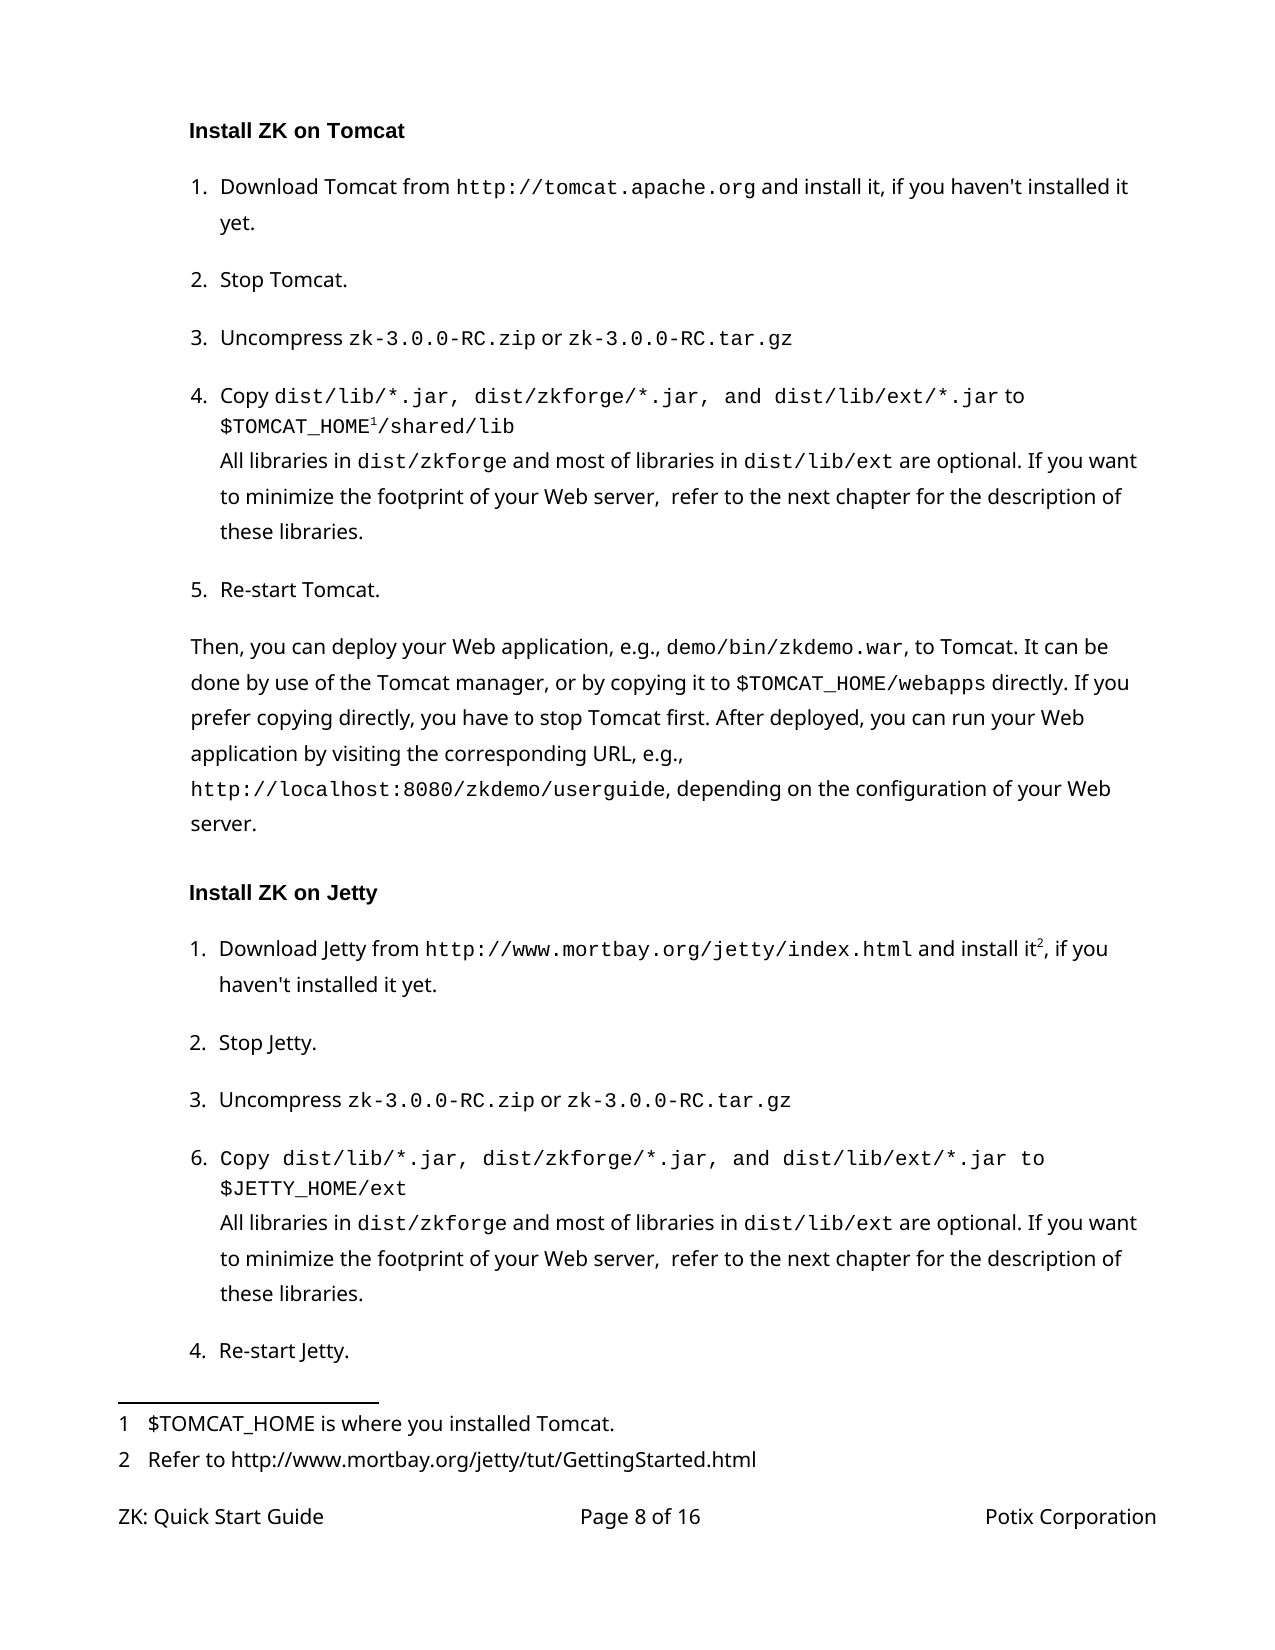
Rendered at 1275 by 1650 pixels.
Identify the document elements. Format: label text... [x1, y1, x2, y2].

text Then, you can deploy your Web application, e.g., demo/bin/zkdemo.war, to Tomcat. It can be done by use of the Tomcat manager, or by copying it to $TOMCAT_HOME/webapps directly. If you prefer copying directly, you have to stop Tomcat first. After deployed, you can run your Web application by visiting the corresponding URL, e.g., http://localhost:8080/zkdemo/userguide, depending on the configuration of your Web server. [190, 632, 1157, 838]
list Copy dist/lib/*.jar, dist/zkforge/*.jar, and dist/lib/ext/*.jar to $JETTY_HOME/ext All libraries in dist/zkforge and most of libraries in dist/lib/ext are optional. If you want to minimize the footprint of your Web server, refer to the next chapter for the description of these libraries. [190, 1143, 1157, 1307]
list Uncompress zk-3.0.0-RC.zip or zk-3.0.0-RC.tar.gz [190, 323, 1157, 352]
subtitle Install ZK on Jetty [189, 880, 1157, 905]
list Stop Jetty. [189, 1028, 1157, 1056]
list Download Tomcat from http://tomcat.apache.org and install it, if you haven't installed it yet. [190, 172, 1157, 236]
list Stop Tomcat. [190, 266, 1157, 294]
list Uncompress zk-3.0.0-RC.zip or zk-3.0.0-RC.tar.gz [189, 1085, 1157, 1114]
list Re-start Jetty. [189, 1337, 1157, 1365]
list Download Jetty from http://www.mortbay.org/jetty/index.html and install it, if you haven't installed it yet. [189, 934, 1157, 998]
list Re-start Tomcat. [190, 575, 1157, 603]
subtitle Install ZK on Tomcat [189, 118, 1157, 143]
list Copy dist/lib/*.jar, dist/zkforge/*.jar, and dist/lib/ext/*.jar to $TOMCAT_HOME/shared/lib All libraries in dist/zkforge and most of libraries in dist/lib/ext are optional. If you want to minimize the footprint of your Web server, refer to the next chapter for the description of these libraries. [190, 381, 1157, 545]
list $TOMCAT_HOME is where you installed Tomcat. [118, 1409, 1157, 1438]
list Refer to http://www.mortbay.org/jetty/tut/GettingStarted.html [118, 1445, 1157, 1473]
